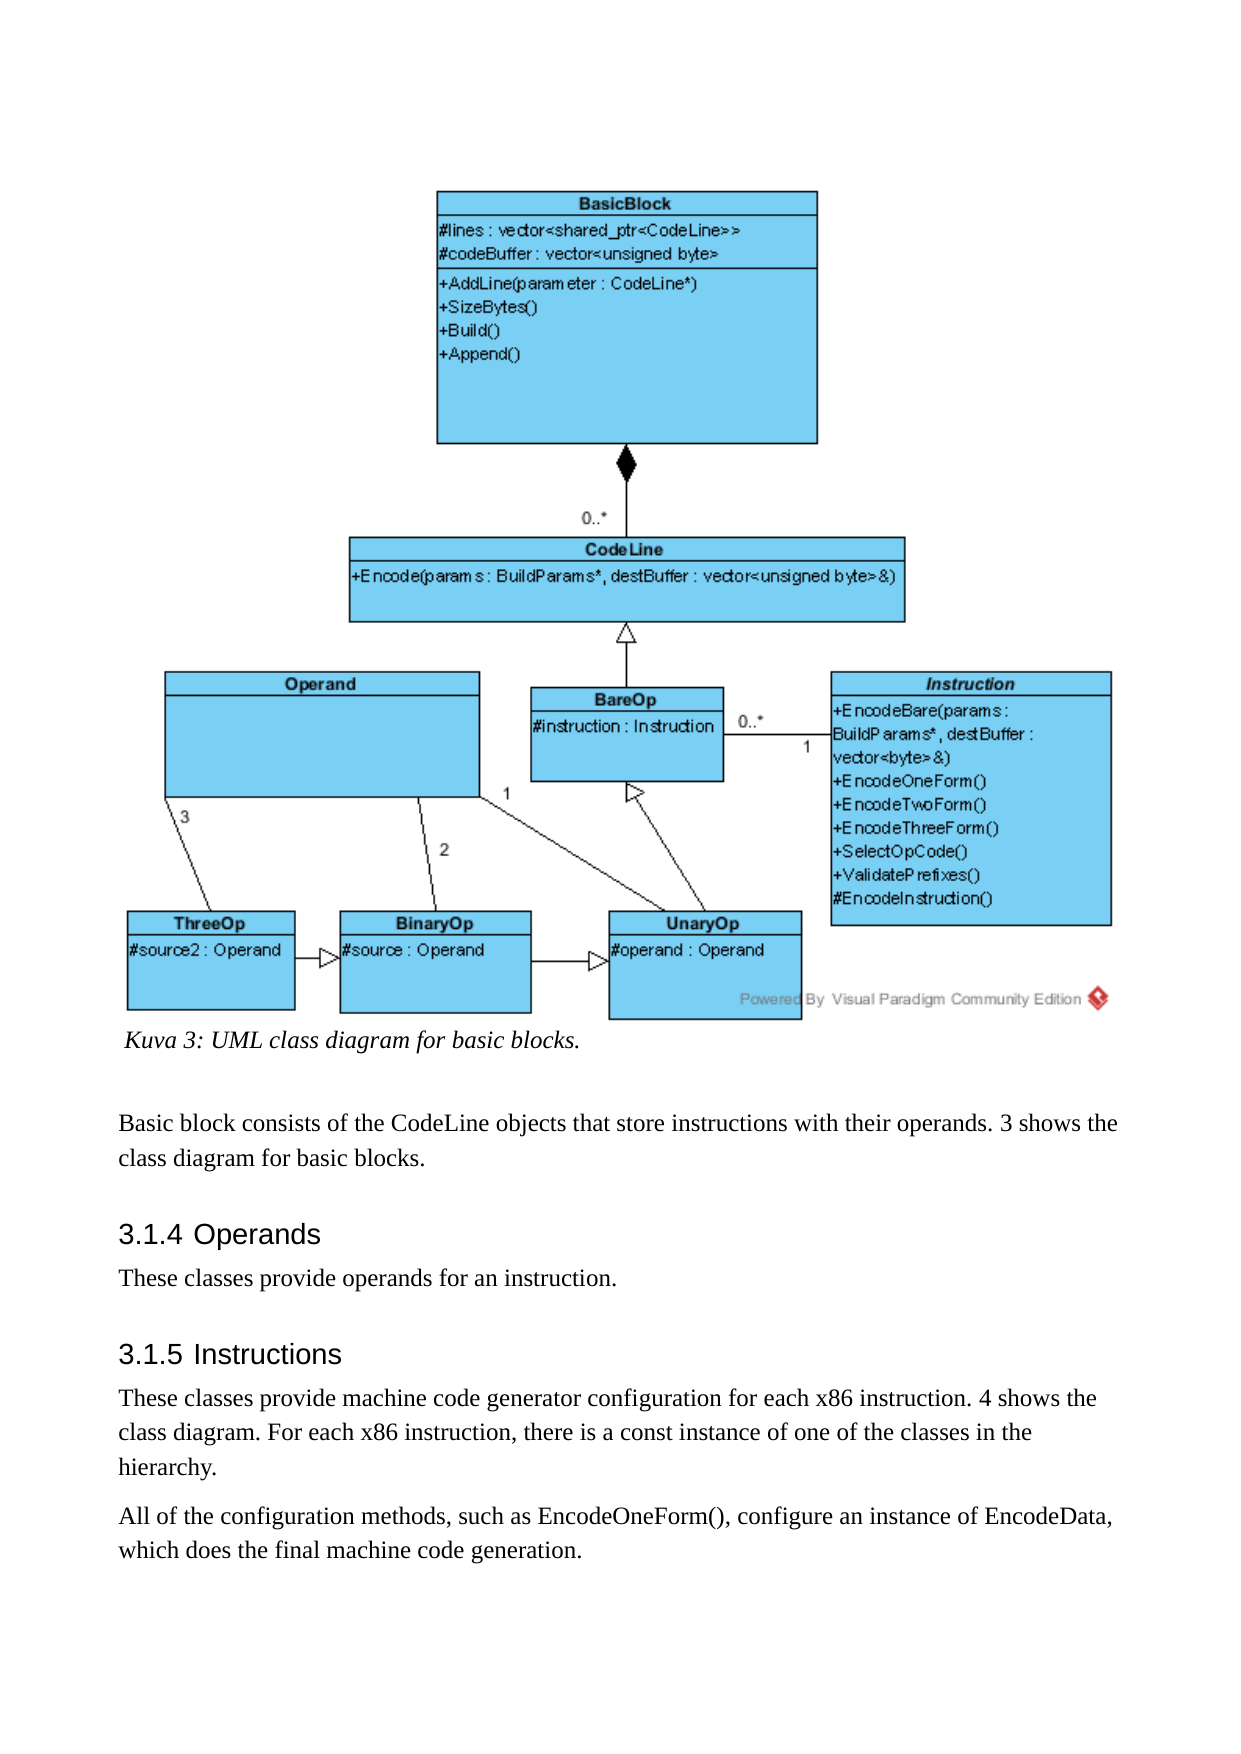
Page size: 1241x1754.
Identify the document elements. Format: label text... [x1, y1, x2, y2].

text Basic block consists of the CodeLine objects that store instructions with their operands. Kuva 3 shows the class diagram for basic blocks. [118, 1108, 1122, 1171]
text Kuva 3: UML class diagram for basic blocks. [124, 1025, 1116, 1053]
text These classes provide machine code generator configuration for each x86 instruction. Kuva 4 shows the class diagram. For each x86 instruction, there is a const instance of one of the classes in the hierarchy. [118, 1383, 1122, 1481]
text All of the configuration methods, such as EncodeOneForm(), configure an instance of EncodeData, which does the final machine code generation. [118, 1501, 1122, 1564]
text These classes provide operands for an instruction. [118, 1263, 1122, 1292]
picture [124, 188, 1117, 1025]
subtitle Operands [118, 1217, 1122, 1250]
subtitle Instructions [118, 1337, 1122, 1370]
